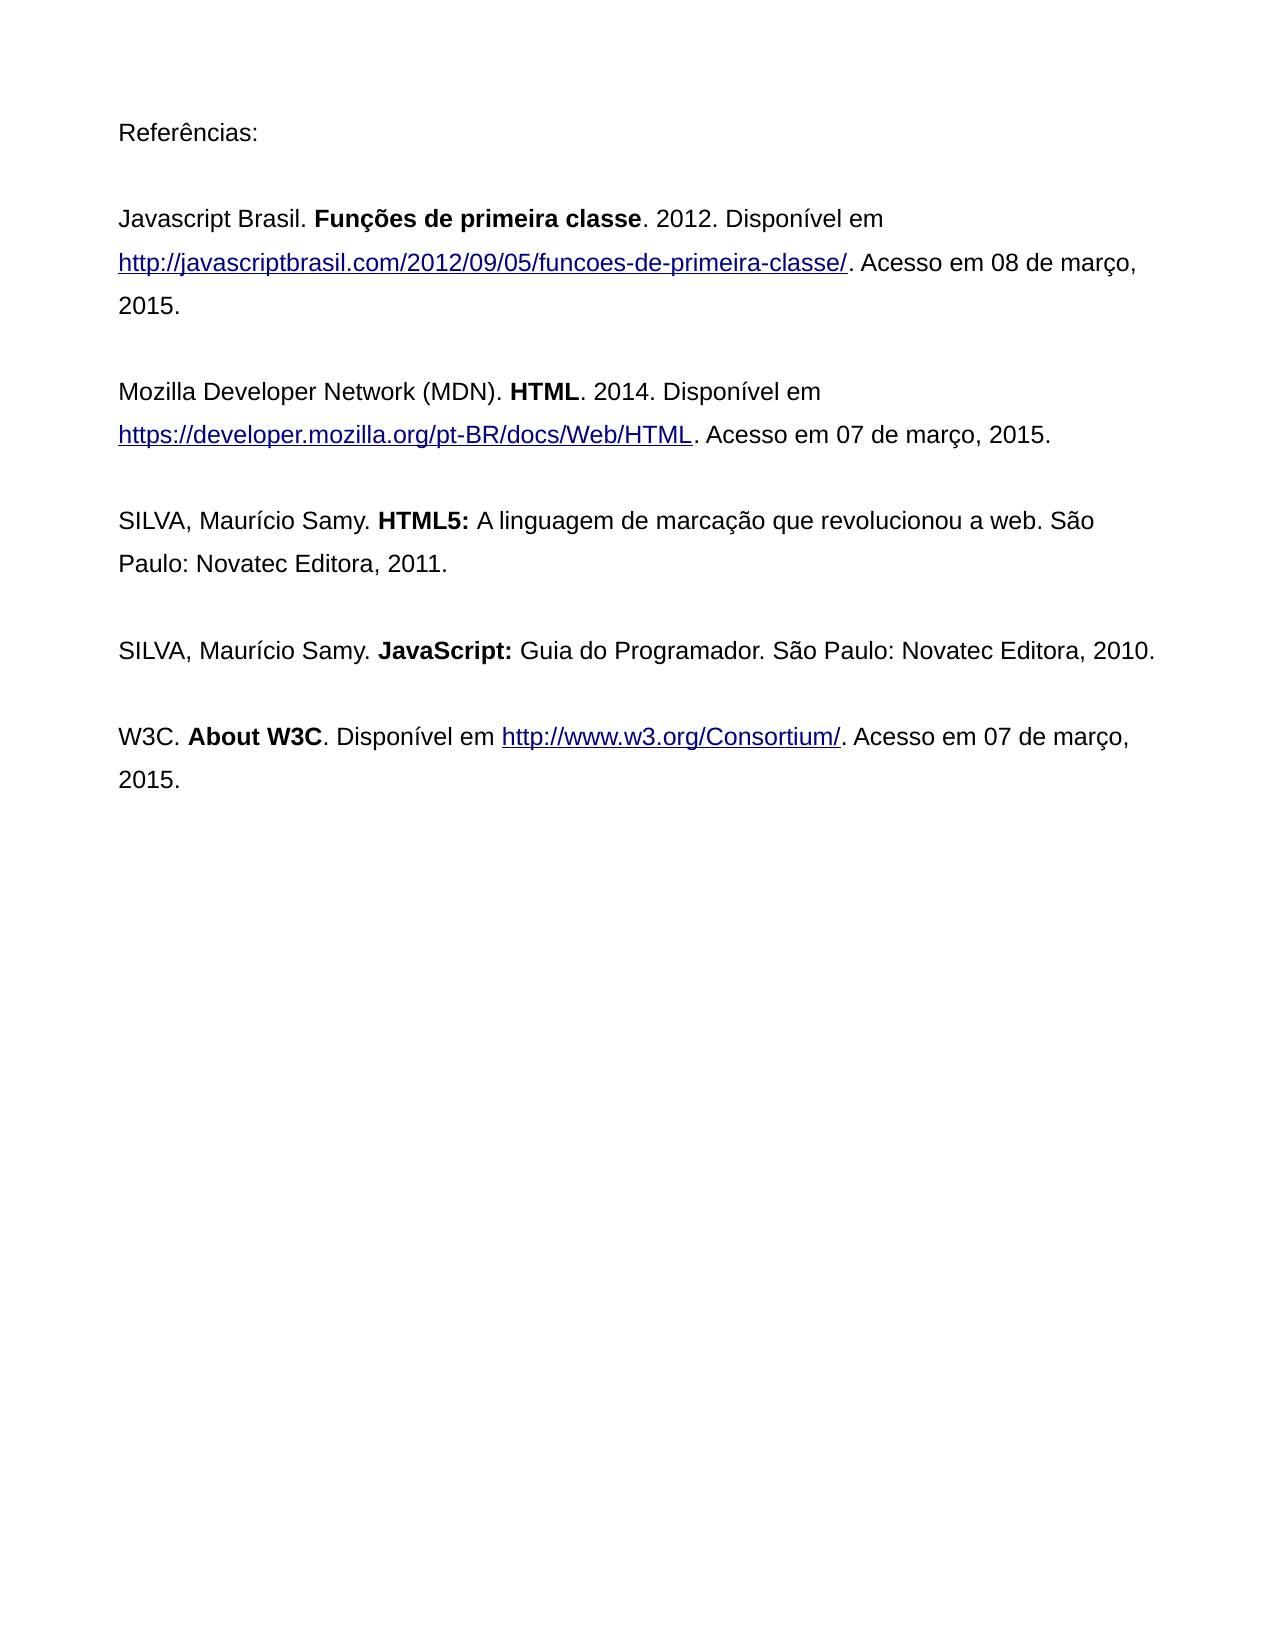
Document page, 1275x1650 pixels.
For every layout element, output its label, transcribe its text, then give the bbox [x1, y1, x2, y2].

text SILVA, Maurício Samy. HTML5: A linguagem de marcação que revolucionou a web. São Paulo: Novatec Editora, 2011. [118, 506, 1157, 578]
text Mozilla Developer Network (MDN). HTML. 2014. Disponível em https://developer.mozilla.org/pt-BR/docs/Web/HTML. Acesso em 07 de março, 2015. [118, 377, 1157, 449]
text SILVA, Maurício Samy. JavaScript: Guia do Programador. São Paulo: Novatec Editora, 2010. [118, 636, 1157, 664]
text W3C. About W3C. Disponível em http://www.w3.org/Consortium/. Acesso em 07 de março, 2015. [118, 722, 1157, 794]
text Referências: [118, 118, 1157, 147]
text Javascript Brasil. Funções de primeira classe. 2012. Disponível em http://javascriptbrasil.com/2012/09/05/funcoes-de-primeira-classe/. Acesso em 08 de março, 2015. [118, 204, 1157, 319]
